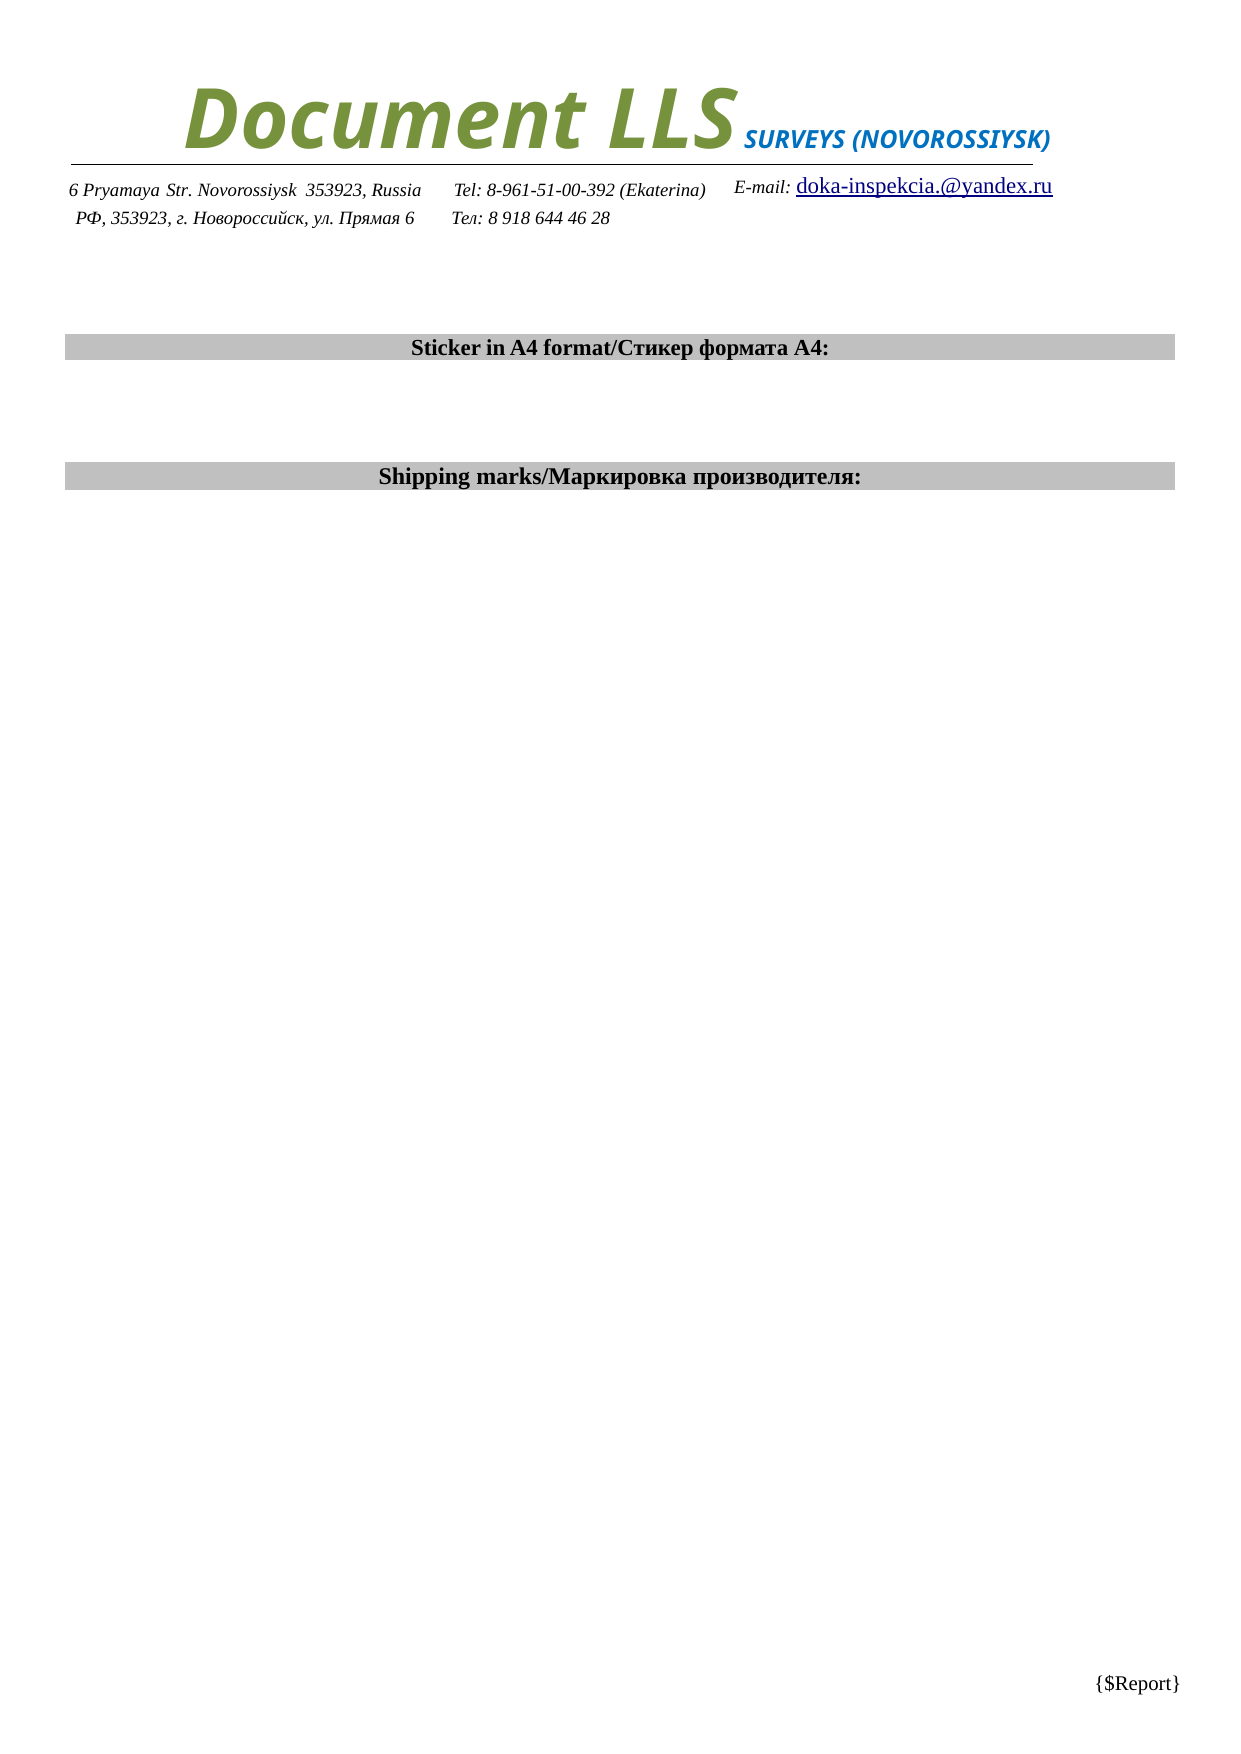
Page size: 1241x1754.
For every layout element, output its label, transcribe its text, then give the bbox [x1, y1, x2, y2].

table_header Shipping marks/Маркировка производителя: [59, 457, 1181, 496]
table_cell [59, 366, 620, 417]
table_cell [59, 496, 620, 547]
table_cell [620, 366, 1181, 417]
table_header Sticker in A4 format/Стикер формата А4: [59, 328, 1181, 366]
table_cell [620, 496, 1181, 547]
